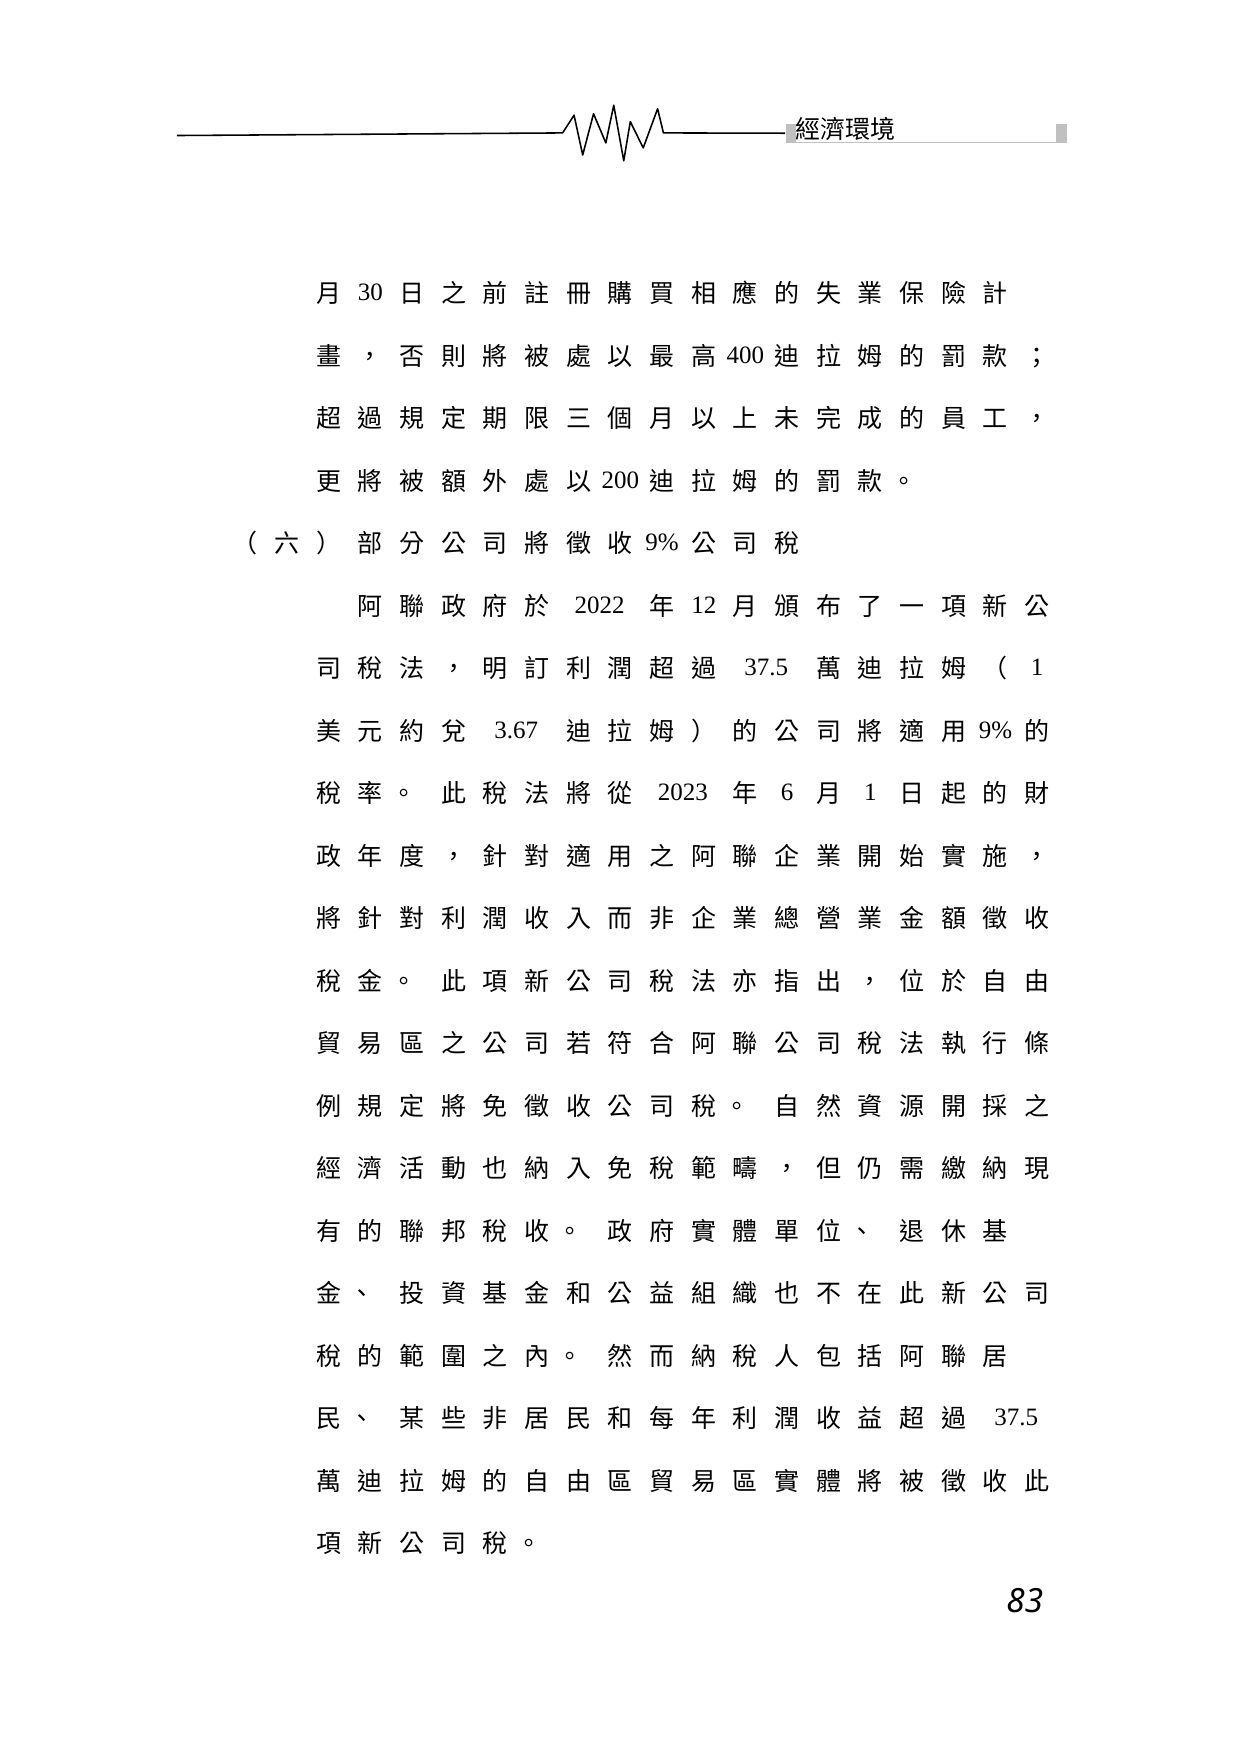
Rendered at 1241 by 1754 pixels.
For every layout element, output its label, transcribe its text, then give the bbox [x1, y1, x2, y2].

text （六）部分公司將徵收9%公司稅 [207, 500, 1058, 563]
text 月30日之前註冊購買相應的失業保險計畫，否則將被處以最高400迪拉姆的罰款；超過規定期限三個月以上未完成的員工，更將被額外處以200迪拉姆的罰款。 [281, 250, 1058, 500]
text 阿聯政府於2022年12月頒布了一項新公司稅法，明訂利潤超過37.5萬迪拉姆（1美元約兌3.67迪拉姆）的公司將適用9%的稅率。此稅法將從2023年6月1日起的財政年度，針對適用之阿聯企業開始實施，將針對利潤收入而非企業總營業金額徵收稅金。此項新公司稅法亦指出，位於自由貿易區之公司若符合阿聯公司稅法執行條例規定將免徵收公司稅。自然資源開採之經濟活動也納入免稅範疇，但仍需繳納現有的聯邦稅收。政府實體單位、退休基金、投資基金和公益組織也不在此新公司稅的範圍之內。然而納稅人包括阿聯居民、某些非居民和每年利潤收益超過37.5萬迪拉姆的自由區貿易區實體將被徵收此項新公司稅。 [281, 563, 1058, 1563]
